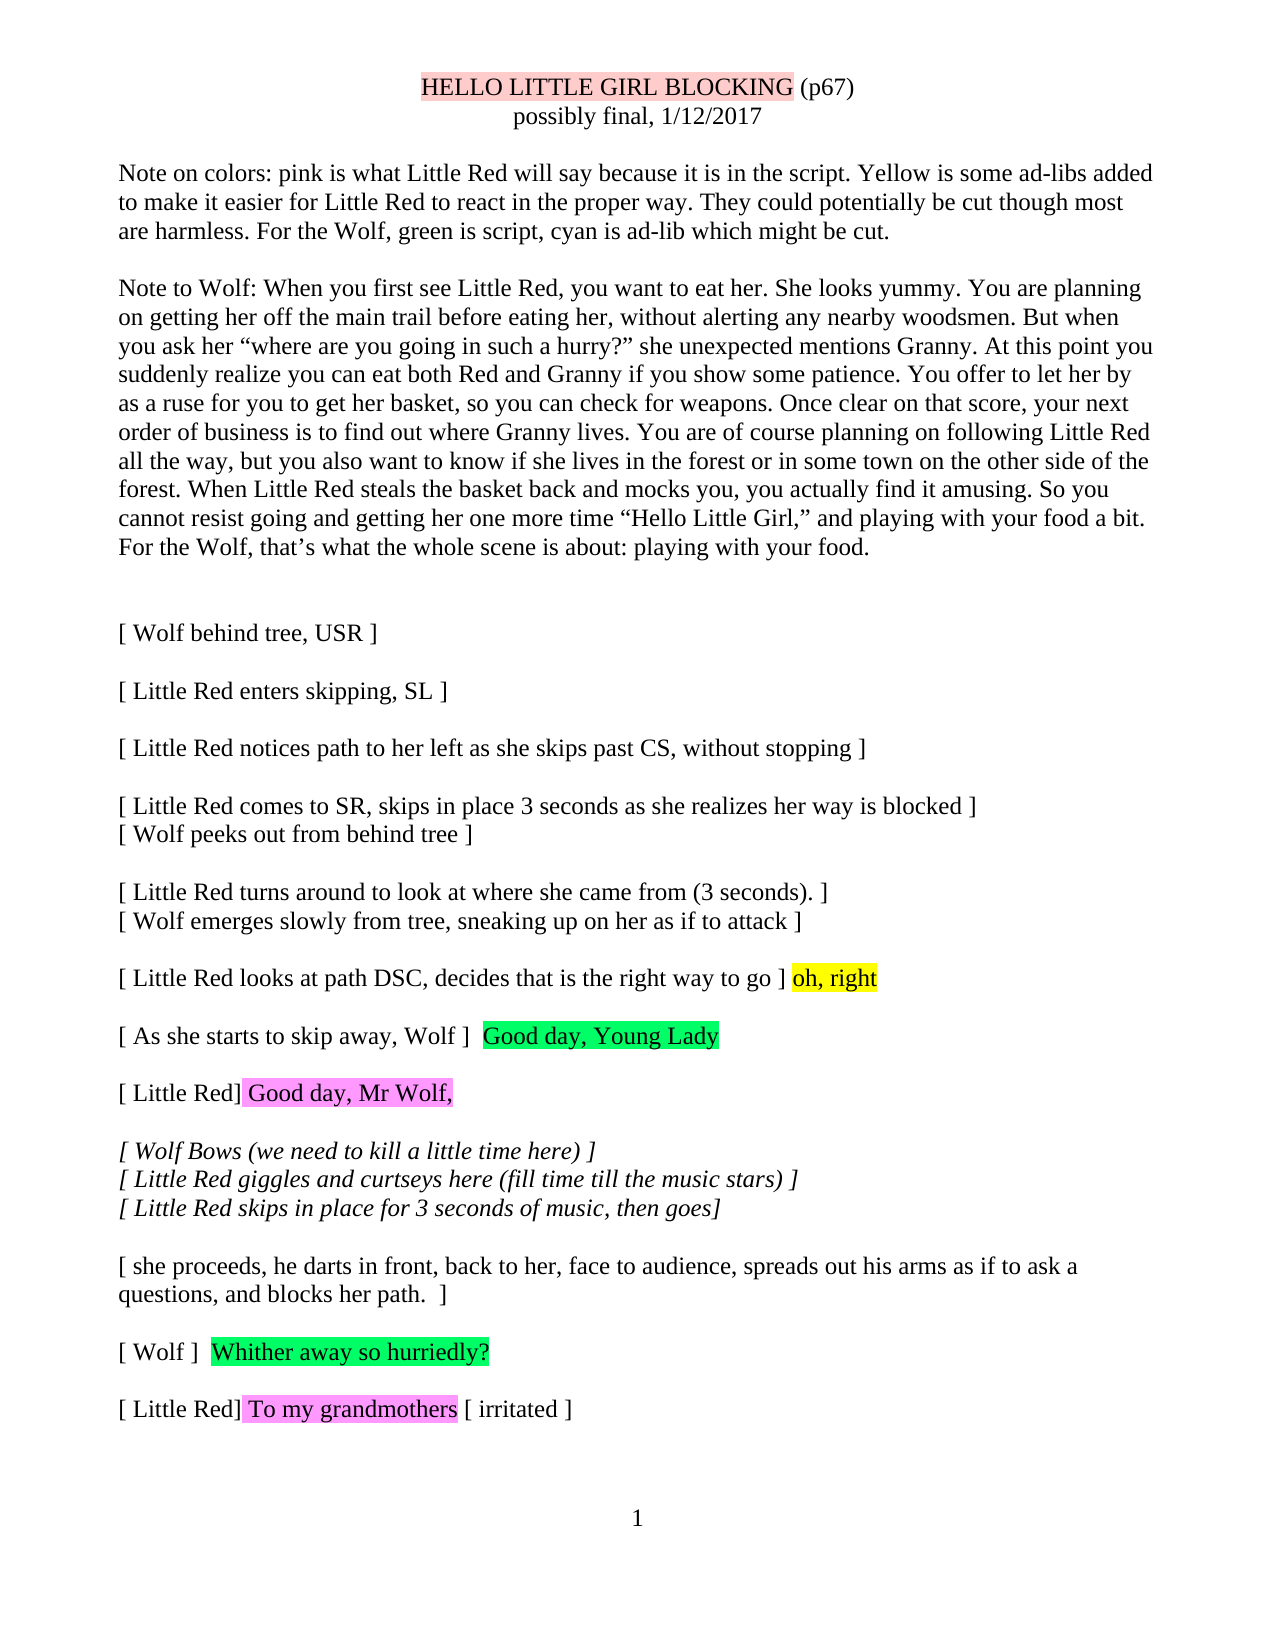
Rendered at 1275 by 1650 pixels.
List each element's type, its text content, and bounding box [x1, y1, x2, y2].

text [ Little Red comes to SR, skips in place 3 seconds as she realizes her way is blocked ] [118, 791, 1157, 819]
text [ Little Red turns around to look at where she came from (3 seconds). ] [118, 877, 1157, 906]
text [ Little Red giggles and curtseys here (fill time till the music stars) ] [118, 1164, 1157, 1193]
text HELLO LITTLE GIRL BLOCKING (p67) [118, 72, 1157, 101]
text [ Wolf behind tree, USR ] [118, 618, 1157, 647]
text [ she proceeds, he darts in front, back to her, face to audience, spreads out his arms as if to ask a questions, and blocks her path. ] [118, 1251, 1157, 1308]
text [ Wolf peeks out from behind tree ] [118, 819, 1157, 848]
text [ Little Red notices path to her left as she skips past CS, without stopping ] [118, 733, 1157, 762]
text Note on colors: pink is what Little Red will say because it is in the script. Yellow is some ad-libs added to make it easier for Little Red to react in the proper way. They could potentially be cut though most are harmless. For the Wolf, green is script, cyan is ad-lib which might be cut. [118, 158, 1157, 244]
text possibly final, 1/12/2017 [118, 101, 1157, 129]
text [ Little Red] To my grandmothers [ irritated ] [118, 1394, 1157, 1423]
text Note to Wolf: When you first see Little Red, you want to eat her. She looks yummy. You are planning on getting her off the main trail before eating her, without alerting any nearby woodsmen. But when you ask her “where are you going in such a hurry?” she unexpected mentions Granny. At this point you suddenly realize you can eat both Red and Granny if you show some patience. You offer to let her by as a ruse for you to get her basket, so you can check for weapons. Once clear on that score, your next order of business is to find out where Granny lives. You are of course planning on following Little Red all the way, but you also want to know if she lives in the forest or in some town on the other side of the forest. When Little Red steals the basket back and mocks you, you actually find it amusing. So you cannot resist going and getting her one more time “Hello Little Girl,” and playing with your food a bit. For the Wolf, that’s what the whole scene is about: playing with your food. [118, 273, 1157, 561]
text [ Little Red skips in place for 3 seconds of music, then goes] [118, 1193, 1157, 1222]
text [ Wolf ] Whither away so hurriedly? [118, 1337, 1157, 1366]
text [ Wolf emerges slowly from tree, sneaking up on her as if to attack ] [118, 906, 1157, 934]
text [ Wolf Bows (we need to kill a little time here) ] [118, 1136, 1157, 1164]
text [ As she starts to skip away, Wolf ] Good day, Young Lady [118, 1021, 1157, 1049]
text [ Little Red looks at path DSC, decides that is the right way to go ] oh, right [118, 963, 1157, 992]
text [ Little Red enters skipping, SL ] [118, 676, 1157, 704]
text [ Little Red] Good day, Mr Wolf, [118, 1078, 1157, 1107]
